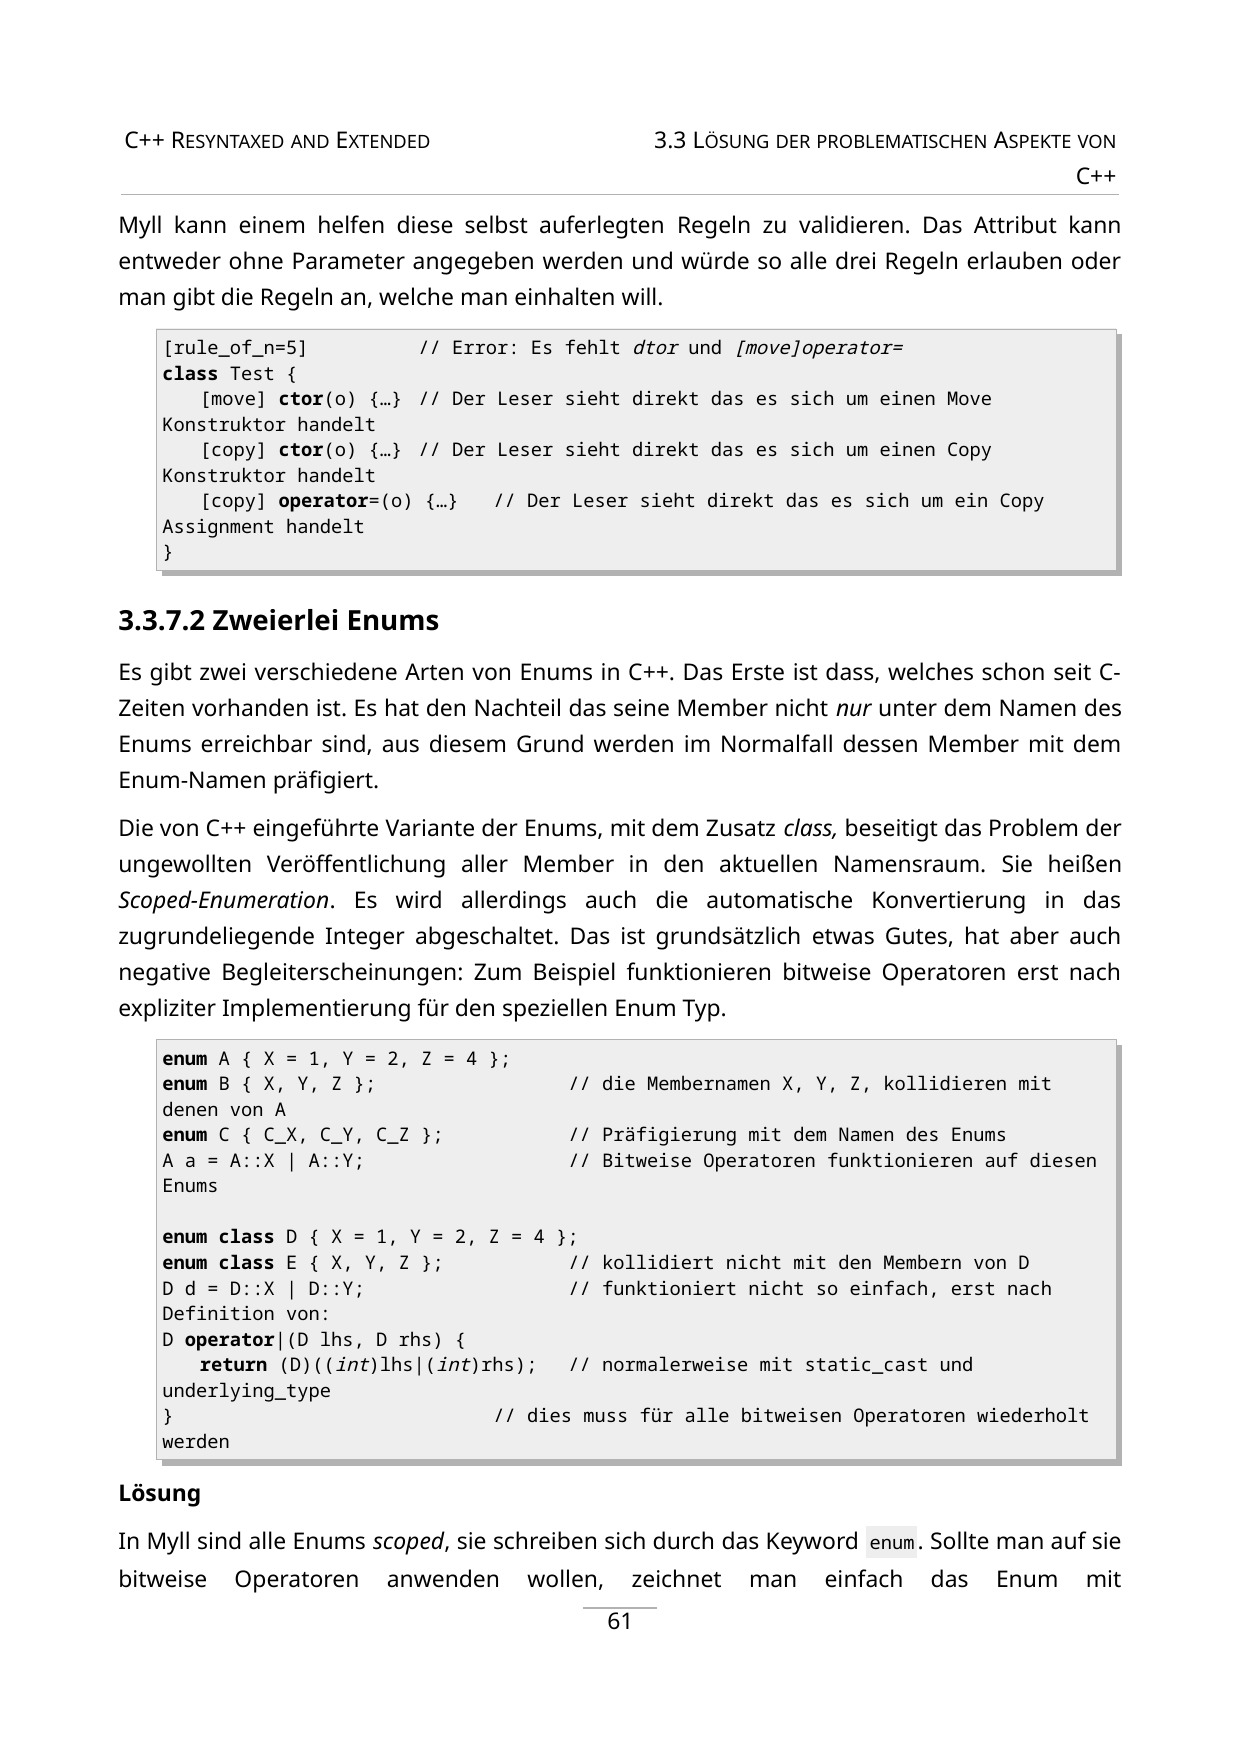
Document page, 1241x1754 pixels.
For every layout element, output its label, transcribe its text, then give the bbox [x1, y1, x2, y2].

text } [157, 533, 1116, 570]
text In Myll sind alle Enums scoped, sie schreiben sich durch das Keyword enum. Sollte man auf sie bitweise Operatoren anwenden wollen, zeichnet man einfach das Enum mit [118, 1525, 1122, 1594]
text Die von C++ eingeführte Variante der Enums, mit dem Zusatz class, beseitigt das Problem der ungewollten Veröffentlichung aller Member in den aktuellen Namensraum. Sie heißen Scoped-Enumeration. Es wird allerdings auch die automatische Konvertierung in das zugrundeliegende Integer abgeschaltet. Das ist grundsätzlich etwas Gutes, hat aber auch negative Begleiterscheinungen: Zum Beispiel funktionieren bitweise Operatoren erst nach expliziter Implementierung für den speziellen Enum Typ. [118, 812, 1122, 1023]
text Es gibt zwei verschiedene Arten von Enums in C++. Das Erste ist dass, welches schon seit C-Zeiten vorhanden ist. Es hat den Nachteil das seine Member nicht nur unter dem Namen des Enums erreichbar sind, aus diesem Grund werden im Normalfall dessen Member mit dem Enum-Namen präfigiert. [118, 656, 1122, 795]
text [copy] operator=(o) {…} // Der Leser sieht direkt das es sich um ein Copy Assignment handelt [157, 482, 1116, 533]
text class Test { [157, 354, 1116, 379]
text [move] ctor(o) {…} // Der Leser sieht direkt das es sich um einen Move Konstruktor handelt [157, 379, 1116, 431]
text enum A { X = 1, Y = 2, Z = 4 }; enum B { X, Y, Z }; // die Membernamen X, Y, Z, kollidieren mit denen von A enum C { C_X, C_Y, C_Z }; // Präfigierung mit dem Namen des Enums A a = A::X | A::Y; // Bitweise Operatoren funktionieren auf diesen Enums enum class D { X = 1, Y = 2, Z = 4 }; enum class E { X, Y, Z }; // kollidiert nicht mit den Membern von D D d = D::X | D::Y; // funktioniert nicht so einfach, erst nach Definition von: D operator|(D lhs, D rhs) { return (D)((int)lhs|(int)rhs); // normalerweise mit static_cast und underlying_type } // dies muss für alle bitweisen Operatoren wiederholt werden [157, 1040, 1116, 1459]
text Lösung [118, 1477, 1122, 1508]
subtitle Zweierlei Enums [118, 600, 1122, 638]
text [rule_of_n=5] // Error: Es fehlt dtor und [move]operator= [157, 330, 1116, 354]
text Myll kann einem helfen diese selbst auferlegten Regeln zu validieren. Das Attribut kann entweder ohne Parameter angegeben werden und würde so alle drei Regeln erlauben oder man gibt die Regeln an, welche man einhalten will. [118, 209, 1122, 312]
text [copy] ctor(o) {…} // Der Leser sieht direkt das es sich um einen Copy Konstruktor handelt [157, 431, 1116, 482]
